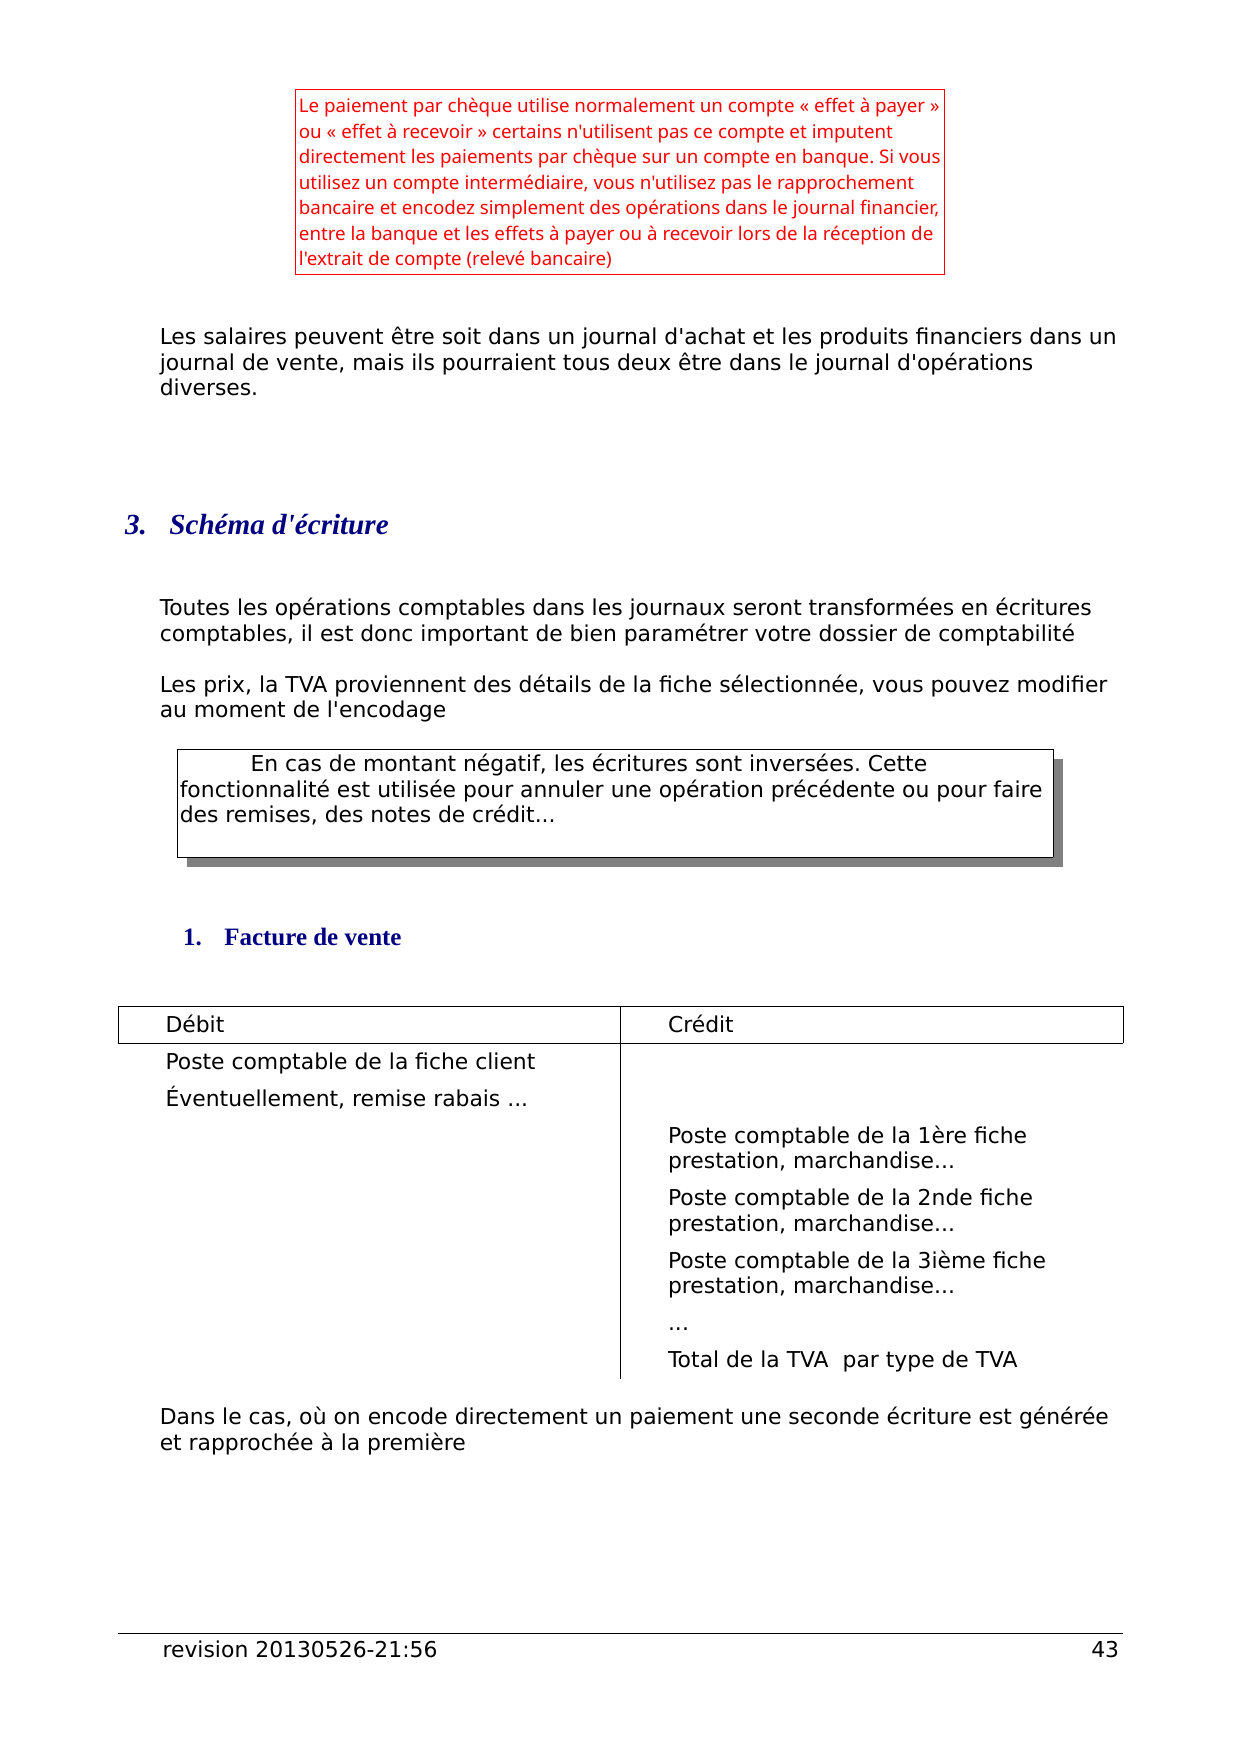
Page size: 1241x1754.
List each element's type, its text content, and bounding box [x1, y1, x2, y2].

table_cell Poste comptable de la 3ième fiche prestation, marchandise... [621, 1242, 1123, 1305]
subtitle Facture de vente [177, 922, 1123, 951]
table_cell [118, 1242, 620, 1305]
table_cell Total de la TVA par type de TVA [621, 1342, 1123, 1379]
text Le paiement par chèque utilise normalement un compte « effet à payer » ou « effet à recevoir » certains n'utilisent pas ce compte et imputent directement les paiements par chèque sur un compte en banque. Si vous utilisez un compte intermédiaire, vous n'utilisez pas le rapprochement bancaire et encodez simplement des opérations dans le journal financier, entre la banque et les effets à payer ou à recevoir lors de la réception de l'extrait de compte (relevé bancaire) [296, 90, 944, 274]
table_cell [621, 1044, 1123, 1080]
table_cell [118, 1305, 620, 1342]
table_header Débit [119, 1007, 620, 1043]
table_cell ... [621, 1305, 1123, 1342]
subtitle Schéma d'écriture [117, 507, 1123, 540]
text Toutes les opérations comptables dans les journaux seront transformées en écritures comptables, il est donc important de bien paramétrer votre dossier de comptabilité [159, 595, 1123, 646]
table_cell [118, 1180, 620, 1242]
table_cell Poste comptable de la 1ère fiche prestation, marchandise... [621, 1117, 1123, 1180]
table_cell [621, 1080, 1123, 1117]
table_cell Poste comptable de la fiche client [118, 1044, 620, 1080]
table_header Crédit [621, 1007, 1123, 1043]
text Les salaires peuvent être soit dans un journal d'achat et les produits financiers dans un journal de vente, mais ils pourraient tous deux être dans le journal d'opérations diverses. [159, 324, 1123, 401]
table_cell [118, 1117, 620, 1180]
text Les prix, la TVA proviennent des détails de la fiche sélectionnée, vous pouvez modifier au moment de l'encodage [159, 672, 1123, 723]
table_cell Éventuellement, remise rabais ... [118, 1080, 620, 1117]
table_cell [118, 1342, 620, 1379]
table_cell Poste comptable de la 2nde fiche prestation, marchandise... [621, 1180, 1123, 1242]
text En cas de montant négatif, les écritures sont inversées. Cette fonctionnalité est utilisée pour annuler une opération précédente ou pour faire des remises, des notes de crédit... [178, 750, 1053, 828]
text Dans le cas, où on encode directement un paiement une seconde écriture est générée et rapprochée à la première [159, 1404, 1123, 1455]
